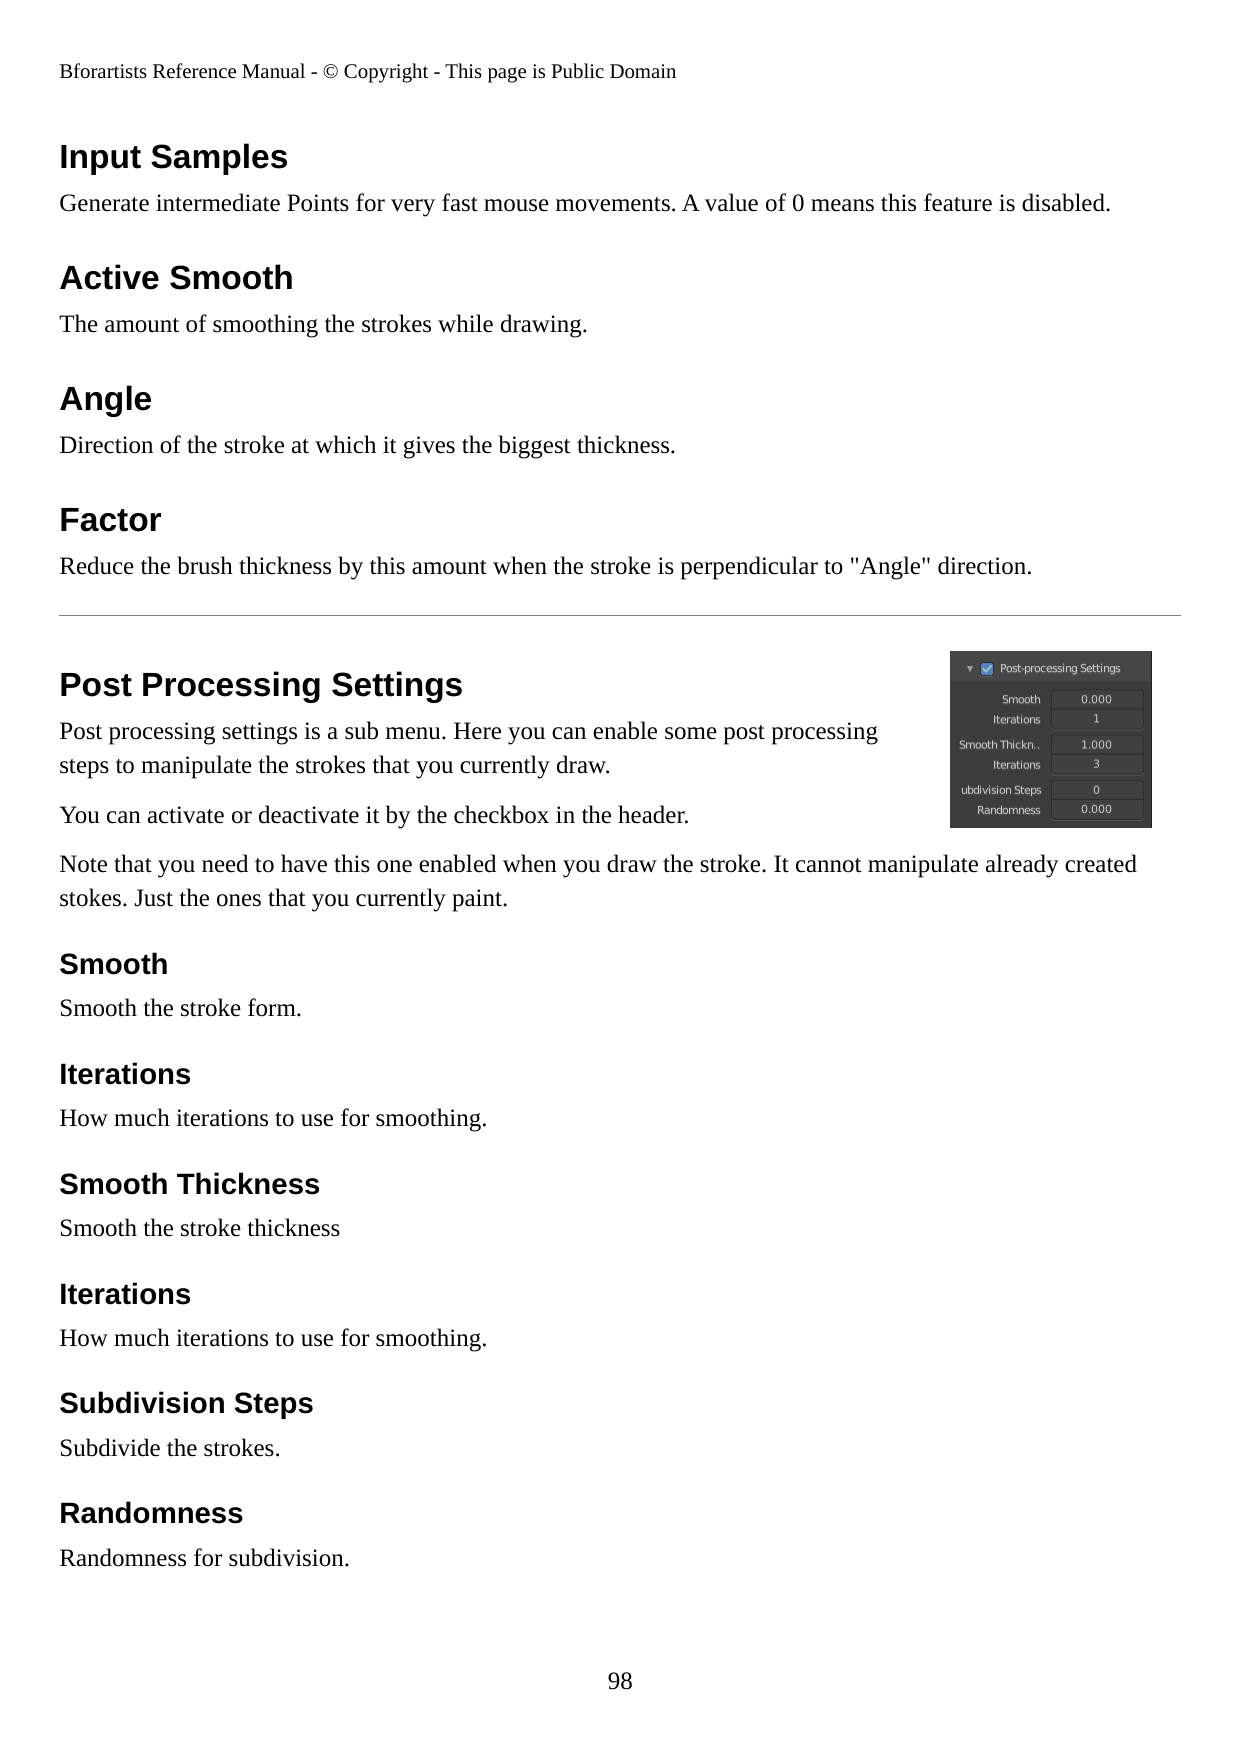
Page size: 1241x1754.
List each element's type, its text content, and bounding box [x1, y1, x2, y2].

subtitle Randomness [59, 1496, 1181, 1530]
text How much iterations to use for smoothing. [59, 1103, 1181, 1132]
text You can activate or deactivate it by the checkbox in the header. [59, 800, 950, 828]
text The amount of smoothing the strokes while drawing. [59, 309, 1181, 338]
subtitle Post Processing Settings [59, 665, 950, 704]
subtitle Angle [59, 379, 1181, 417]
subtitle Smooth Thickness [59, 1167, 1181, 1200]
text Reduce the brush thickness by this amount when the stroke is perpendicular to "Angle" direction. [59, 551, 1181, 580]
subtitle Active Smooth [59, 258, 1181, 296]
text Note that you need to have this one enabled when you draw the stroke. It cannot manipulate already created stokes. Just the ones that you currently paint. [59, 849, 1181, 912]
text Smooth the stroke thickness [59, 1213, 1181, 1242]
text Smooth the stroke form. [59, 993, 1181, 1022]
subtitle [1152, 665, 1181, 704]
text Direction of the stroke at which it gives the biggest thickness. [59, 430, 1181, 459]
text Generate intermediate Points for very fast mouse movements. A value of 0 means this feature is disabled. [59, 188, 1181, 217]
subtitle Iterations [59, 1057, 1181, 1091]
subtitle Smooth [59, 947, 1181, 981]
text How much iterations to use for smoothing. [59, 1323, 1181, 1352]
subtitle Iterations [59, 1277, 1181, 1310]
subtitle Subdivision Steps [59, 1386, 1181, 1420]
text Subdivide the strokes. [59, 1433, 1181, 1461]
picture [950, 651, 1152, 828]
text Post processing settings is a sub menu. Here you can enable some post processing steps to manipulate the strokes that you currently draw. [59, 716, 950, 779]
subtitle Factor [59, 500, 1181, 538]
text Randomness for subdivision. [59, 1543, 1181, 1571]
subtitle Input Samples [59, 137, 1181, 175]
